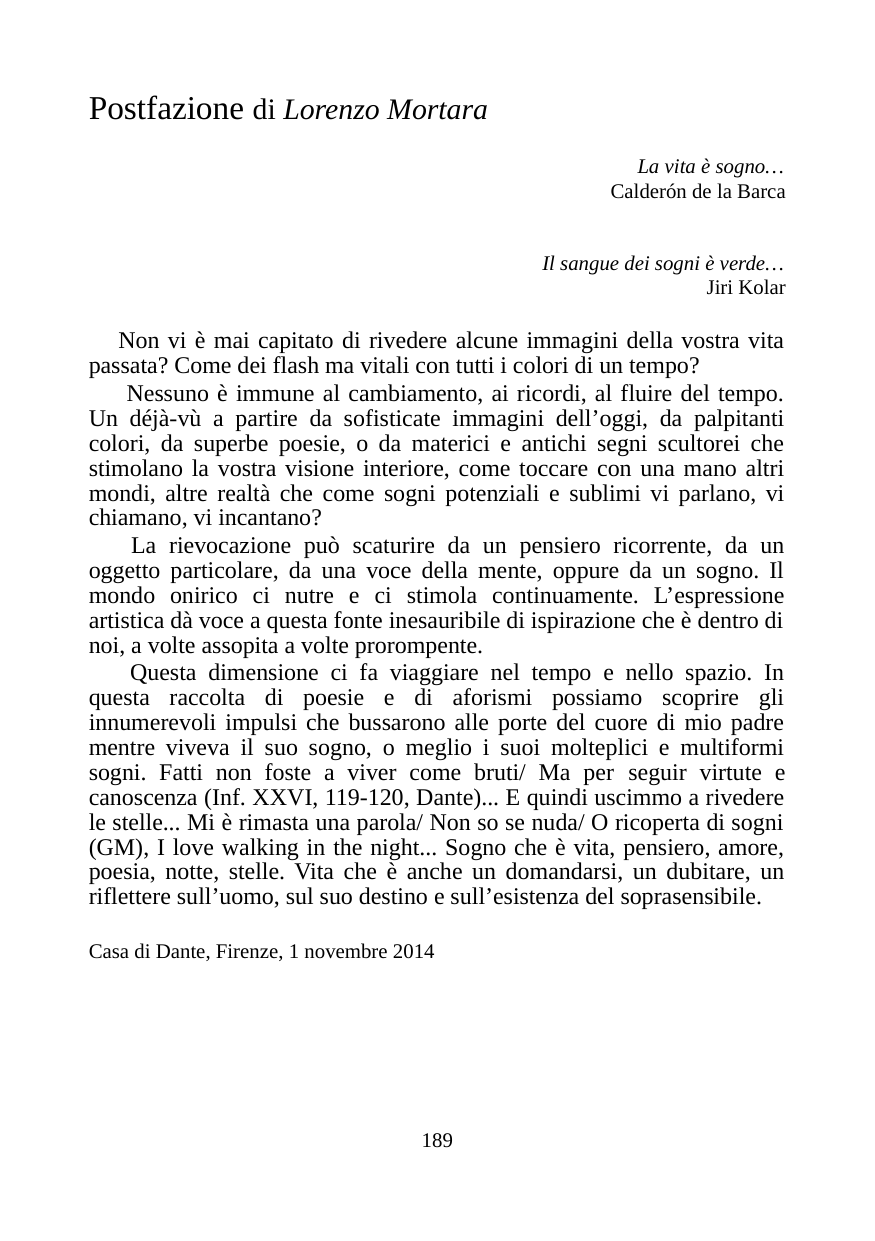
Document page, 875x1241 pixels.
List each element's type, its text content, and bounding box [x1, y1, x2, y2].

text Non vi è mai capitato di rivedere alcune immagini della vostra vita passata? Come dei flash ma vitali con tutti i colori di un tempo? [88, 326, 786, 379]
subtitle Postfazione di Lorenzo Mortara [88, 88, 786, 127]
text Jiri Kolar [88, 275, 786, 299]
text Il sangue dei sogni è verde… [88, 251, 786, 275]
text La rievocazione può scaturire da un pensiero ricorrente, da un oggetto particolare, da una voce della mente, oppure da un sogno. Il mondo onirico ci nutre e ci stimola continuamente. L’espressione artistica dà voce a questa fonte inesauribile di ispirazione che è dentro di noi, a volte assopita a volte prorompente. [88, 531, 786, 658]
text Nessuno è immune al cambiamento, ai ricordi, al fluire del tempo. Un déjà-vù a partire da sofisticate immagini dell’oggi, da palpitanti colori, da superbe poesie, o da materici e antichi segni scultorei che stimolano la vostra visione interiore, come toccare con una mano altri mondi, altre realtà che come sogni potenziali e sublimi vi parlano, vi chiamano, vi incantano? [88, 379, 786, 531]
text La vita è sogno… [88, 154, 786, 178]
text Questa dimensione ci fa viaggiare nel tempo e nello spazio. In questa raccolta di poesie e di aforismi possiamo scoprire gli innumerevoli impulsi che bussarono alle porte del cuore di mio padre mentre viveva il suo sogno, o meglio i suoi molteplici e multiformi sogni. Fatti non foste a viver come bruti/ Ma per seguir virtute e canoscenza (Inf. XXVI, 119-120, Dante)... E quindi uscimmo a rivedere le stelle... Mi è rimasta una parola/ Non so se nuda/ O ricoperta di sogni (GM), I love walking in the night... Sogno che è vita, pensiero, amore, poesia, notte, stelle. Vita che è anche un domandarsi, un dubitare, un riflettere sull’uomo, sul suo destino e sull’esistenza del soprasensibile. [88, 658, 786, 910]
text Calderón de la Barca [88, 178, 786, 203]
text Casa di Dante, Firenze, 1 novembre 2014 [88, 939, 786, 963]
